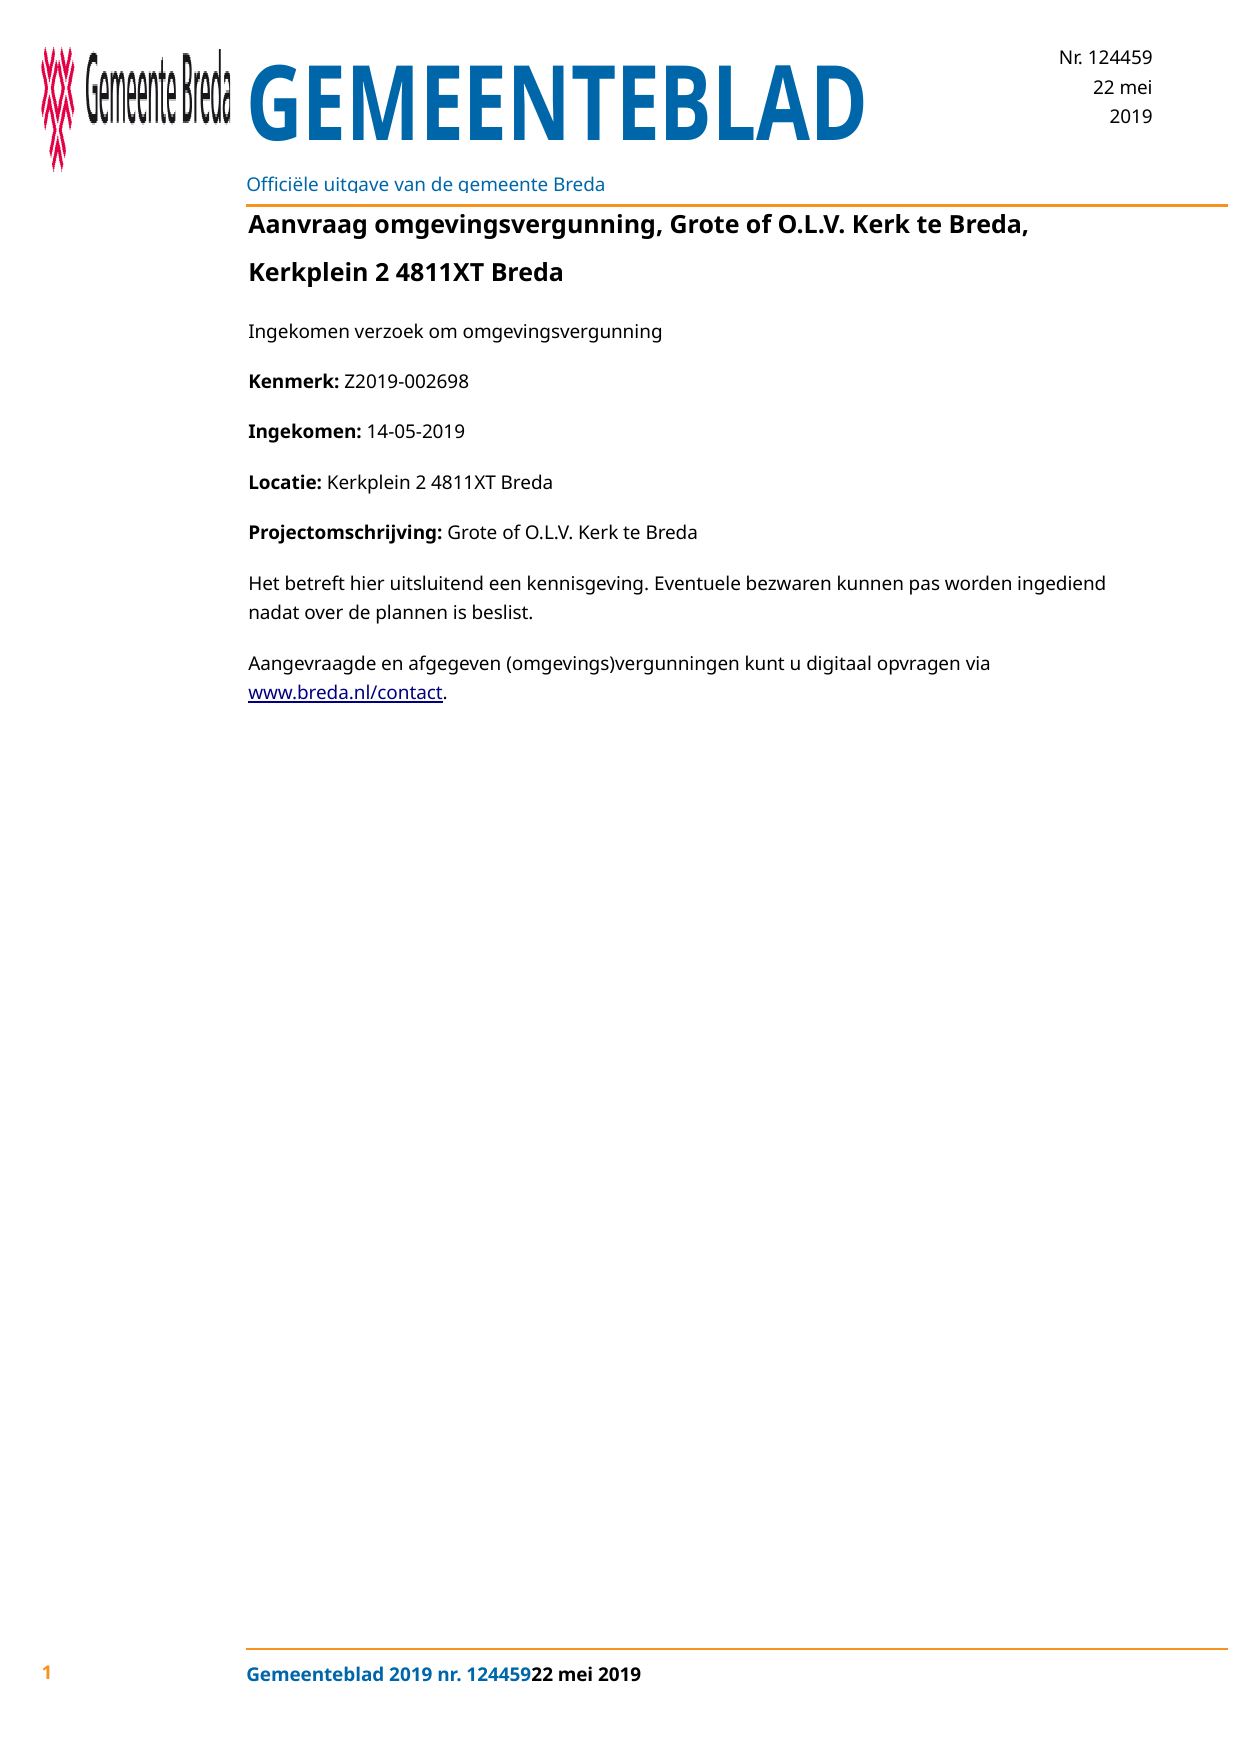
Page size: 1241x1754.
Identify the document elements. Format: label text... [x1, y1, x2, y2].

text Aanvraag omgevingsvergunning, Grote of O.L.V. Kerk te Breda, Kerkplein 2 4811XT Breda [248, 207, 1152, 288]
text Ingekomen: 14-05-2019 [248, 419, 1152, 444]
text Locatie: Kerkplein 2 4811XT Breda [248, 469, 1152, 495]
text Ingekomen verzoek om omgevingsvergunning [248, 318, 1152, 344]
text Het betreft hier uitsluitend een kennisgeving. Eventuele bezwaren kunnen pas worden ingediend nadat over de plannen is beslist. [248, 570, 1152, 625]
text Kenmerk: Z2019-002698 [248, 368, 1152, 394]
text Projectomschrijving: Grote of O.L.V. Kerk te Breda [248, 519, 1152, 545]
text Aangevraagde en afgegeven (omgevings)vergunningen kunt u digitaal opvragen via www.breda.nl/contact. [248, 650, 1152, 705]
picture [41, 47, 231, 172]
